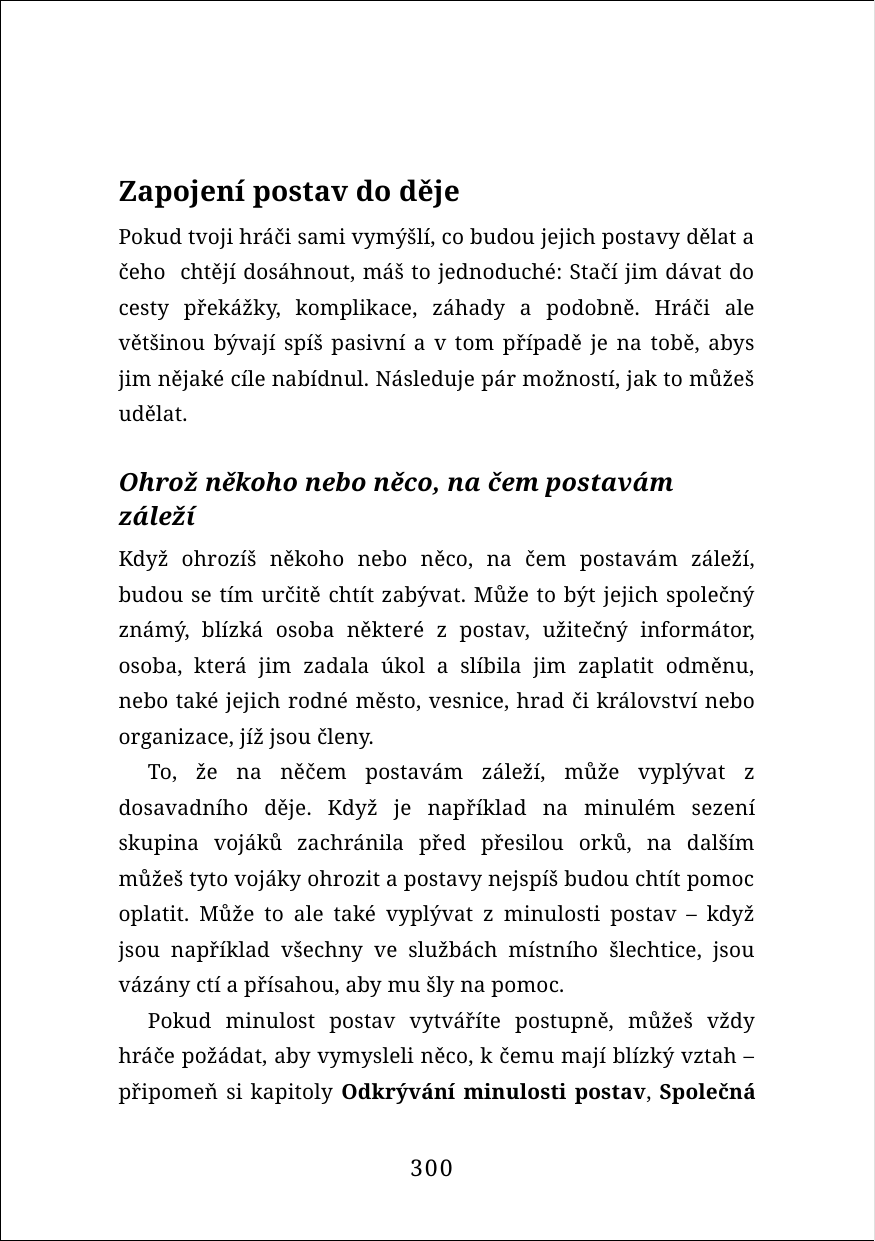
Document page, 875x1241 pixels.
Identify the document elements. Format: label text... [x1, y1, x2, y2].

text Pokud tvoji hráči sami vymýšlí, co budou jejich postavy dělat a čeho chtějí dosáhnout, máš to jednoduché: Stačí jim dávat do cesty překážky, komplikace, záhady a podobně. Hráči ale většinou bývají spíš pasivní a v tom případě je na tobě, abys jim nějaké cíle nabídnul. Následuje pár možností, jak to můžeš udělat. [118, 222, 756, 428]
subtitle Ohrož někoho nebo něco, na čem postavám záleží [118, 464, 756, 533]
text Když ohrozíš někoho nebo něco, na čem postavám záleží, budou se tím určitě chtít zabývat. Může to být jejich společný známý, blízká osoba některé z postav, užitečný informátor, osoba, která jim zadala úkol a slíbila jim zaplatit odměnu, nebo také jejich rodné město, vesnice, hrad či království nebo organizace, jíž jsou členy. To, že na něčem postavám záleží, může vyplývat z dosavadního děje. Když je například na minulém sezení skupina vojáků zachránila před přesilou orků, na dalším můžeš tyto vojáky ohrozit a postavy nejspíš budou chtít pomoc oplatit. Může to ale také vyplývat z minulosti postav – když jsou například všechny ve službách místního šlechtice, jsou vázány ctí a přísahou, aby mu šly na pomoc. Pokud minulost postav vytváříte postupně, můžeš vždy hráče požádat, aby vymysleli něco, k čemu mají blízký vztah – připomeň si kapitoly Odkrývání minulosti postav, Společná [118, 544, 756, 1106]
subtitle Zapojení postav do děje [118, 172, 756, 210]
